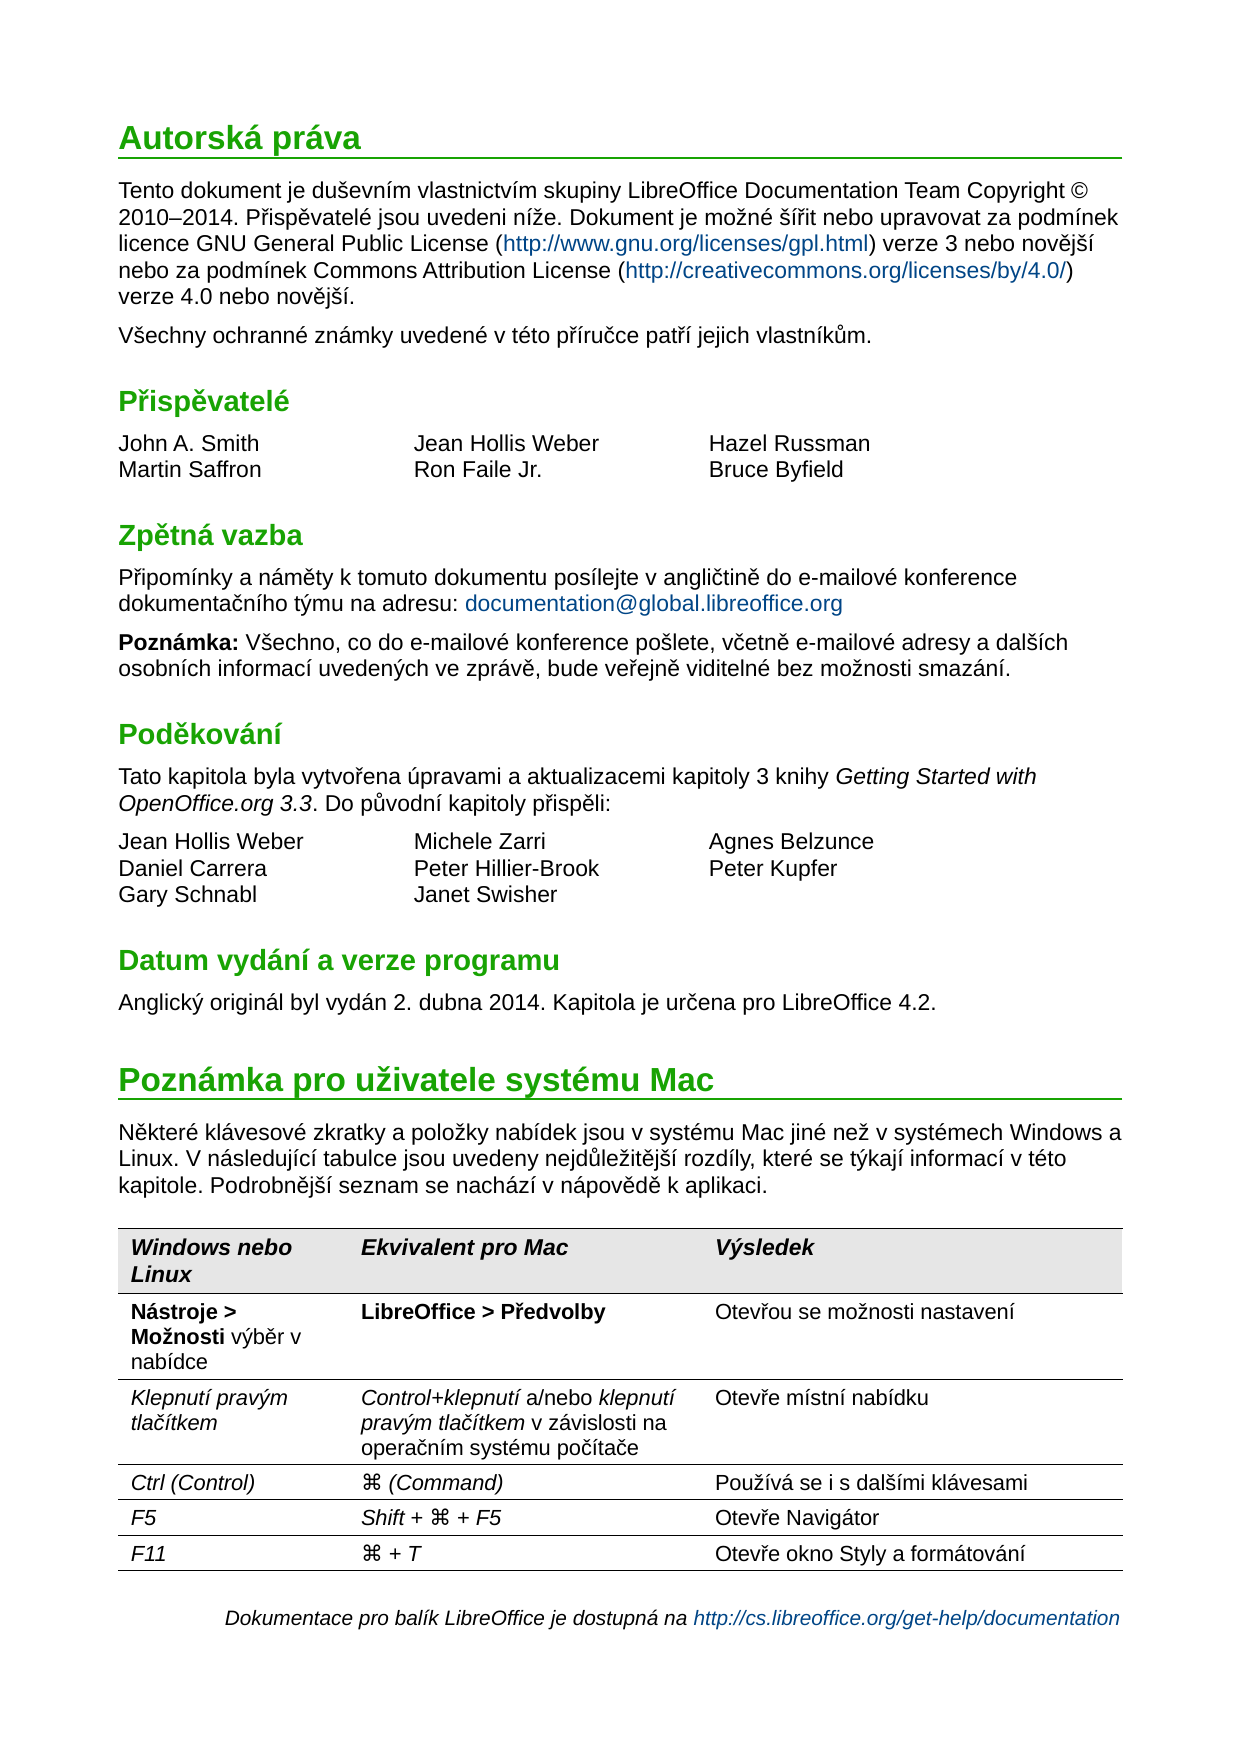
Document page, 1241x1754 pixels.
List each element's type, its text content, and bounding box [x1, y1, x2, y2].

table_cell ⌘ (Command) [348, 1465, 702, 1499]
table_cell Klepnutí pravým tlačítkem [118, 1380, 348, 1464]
table_header Ekvivalent pro Mac [348, 1229, 702, 1293]
text Tato kapitola byla vytvořena úpravami a aktualizacemi kapitoly 3 knihy Getting Started with OpenOffice.org 3.3. Do původní kapitoly přispěli: [118, 763, 1122, 816]
text Připomínky a náměty k tomuto dokumentu posílejte v angličtině do e-mailové konference dokumentačního týmu na adresu: documentation@global.libreoffice.org [118, 564, 1122, 616]
text Všechny ochranné známky uvedené v této příručce patří jejich vlastníkům. [118, 322, 1122, 348]
table_cell Otevře místní nabídku [702, 1380, 1122, 1464]
text Jean Hollis Weber Michele Zarri Agnes Belzunce Daniel Carrera Peter Hillier-Brook Peter Kupfer Gary Schnabl Janet Swisher [118, 828, 1122, 907]
subtitle Datum vydání a verze programu [118, 943, 1122, 976]
table_cell Otevřou se možnosti nastavení [702, 1294, 1122, 1378]
subtitle Zpětná vazba [118, 518, 1122, 551]
text Poznámka: Všechno, co do e-mailové konference pošlete, včetně e-mailové adresy a dalších osobních informací uvedených ve zprávě, bude veřejně viditelné bez možnosti smazání. [118, 629, 1122, 682]
text Anglický originál byl vydán 2. dubna 2014. Kapitola je určena pro LibreOffice 4.2. [118, 989, 1122, 1015]
table_cell ⌘ + T [348, 1536, 702, 1570]
subtitle Poděkování [118, 717, 1122, 751]
text Tento dokument je duševním vlastnictvím skupiny LibreOffice Documentation Team Copyright © 2010–2014. Přispěvatelé jsou uvedeni níže. Dokument je možné šířit nebo upravovat za podmínek licence GNU General Public License (http://www.gnu.org/licenses/gpl.html) verze 3 nebo novější nebo za podmínek Commons Attribution License (http://creativecommons.org/licenses/by/4.0/) verze 4.0 nebo novější. [118, 177, 1122, 309]
table_cell F5 [118, 1500, 348, 1534]
table_cell Používá se i s dalšími klávesami [702, 1465, 1122, 1499]
table_header Výsledek [702, 1229, 1122, 1293]
subtitle Poznámka pro uživatele systému Mac [118, 1059, 1122, 1098]
table_cell Nástroje > Možnosti výběr v nabídce [118, 1294, 348, 1378]
text John A. Smith Jean Hollis Weber Hazel Russman Martin Saffron Ron Faile Jr. Bruce Byfield [118, 429, 1122, 482]
table_cell Otevře Navigátor [702, 1500, 1122, 1534]
subtitle Přispěvatelé [118, 384, 1122, 417]
table_cell Ctrl (Control) [118, 1465, 348, 1499]
table_header Windows nebo Linux [118, 1229, 348, 1293]
table_cell Otevře okno Styly a formátování [702, 1536, 1122, 1570]
table_cell Shift + ⌘ + F5 [348, 1500, 702, 1534]
text Některé klávesové zkratky a položky nabídek jsou v systému Mac jiné než v systémech Windows a Linux. V následující tabulce jsou uvedeny nejdůležitější rozdíly, které se týkají informací v této kapitole. Podrobnější seznam se nachází v nápovědě k aplikaci. [118, 1119, 1122, 1198]
subtitle Autorská práva [118, 118, 1122, 157]
table_cell Control+klepnutí a/nebo klepnutí pravým tlačítkem v závislosti na operačním systému počítače [348, 1380, 702, 1464]
table_cell LibreOffice > Předvolby [348, 1294, 702, 1378]
table_cell F11 [118, 1536, 348, 1570]
